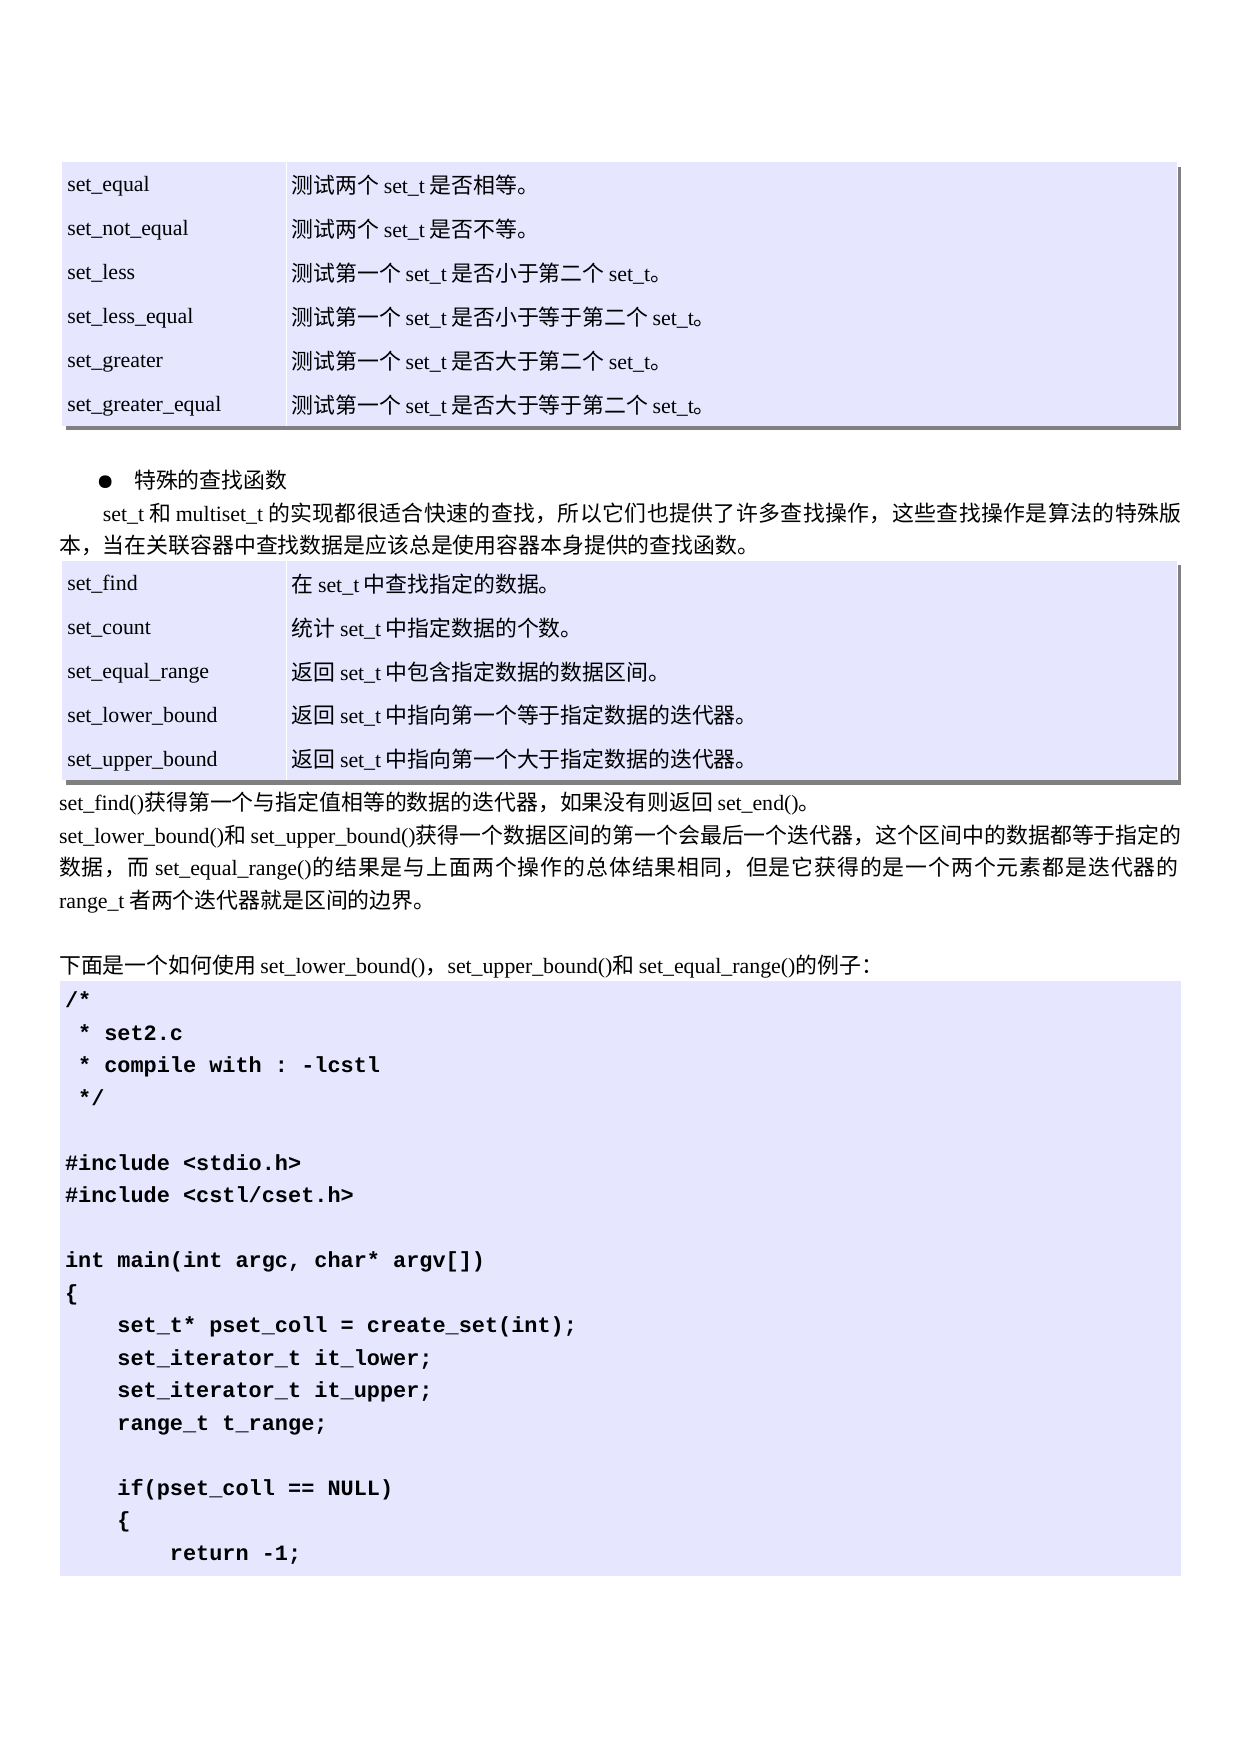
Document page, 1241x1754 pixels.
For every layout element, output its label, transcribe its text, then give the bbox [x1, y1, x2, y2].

text set_find()获得第一个与指定值相等的数据的迭代器，如果没有则返回set_end()。 [59, 785, 1181, 817]
table_header 在set_t中查找指定的数据。 [287, 561, 1177, 604]
table_cell set_upper_bound [62, 736, 286, 780]
table_cell 测试第一个set_t是否小于第二个set_t。 [287, 250, 1177, 294]
table_cell 测试两个set_t是否不等。 [287, 206, 1177, 250]
table_cell 统计set_t中指定数据的个数。 [287, 604, 1177, 648]
text set_t和multiset_t的实现都很适合快速的查找，所以它们也提供了许多查找操作，这些查找操作是算法的特殊版本，当在关联容器中查找数据是应该总是使用容器本身提供的查找函数。 [59, 495, 1181, 560]
table_cell 返回set_t中指向第一个等于指定数据的迭代器。 [287, 692, 1177, 736]
table_cell 测试第一个set_t是否大于第二个set_t。 [287, 338, 1177, 382]
table_cell 测试第一个set_t是否小于等于第二个set_t。 [287, 294, 1177, 338]
text 下面是一个如何使用set_lower_bound()，set_upper_bound()和set_equal_range()的例子： [59, 947, 1181, 980]
table_cell set_not_equal [62, 206, 286, 250]
table_header set_find [62, 561, 286, 604]
table_cell set_less_equal [62, 294, 286, 338]
table_cell set_equal_range [62, 648, 286, 692]
table_cell set_count [62, 604, 286, 648]
table_cell set_greater [62, 338, 286, 382]
table_cell 测试第一个set_t是否大于等于第二个set_t。 [287, 382, 1177, 426]
table_cell 返回set_t中包含指定数据的数据区间。 [287, 648, 1177, 692]
table_cell set_equal [62, 162, 286, 206]
table_header /* * set2.c * compile with : -lcstl */ #include <stdio.h> #include <cstl/cset.h> int main(int argc, char* argv[]) { set_t* pset_coll = create_set(int); set_iterator_t it_lower; set_iterator_t it_upper; range_t t_range; if(pset_coll == NULL) { return -1; [60, 981, 1181, 1576]
list 特殊的查找函数 [96, 463, 1181, 495]
table_cell set_lower_bound [62, 692, 286, 736]
table_cell 返回set_t中指向第一个大于指定数据的迭代器。 [287, 736, 1177, 780]
table_cell set_less [62, 250, 286, 294]
table_cell 测试两个set_t是否相等。 [287, 162, 1177, 206]
table_cell set_greater_equal [62, 382, 286, 426]
text set_lower_bound()和set_upper_bound()获得一个数据区间的第一个会最后一个迭代器，这个区间中的数据都等于指定的数据，而set_equal_range()的结果是与上面两个操作的总体结果相同，但是它获得的是一个两个元素都是迭代器的range_t者两个迭代器就是区间的边界。 [59, 817, 1181, 915]
